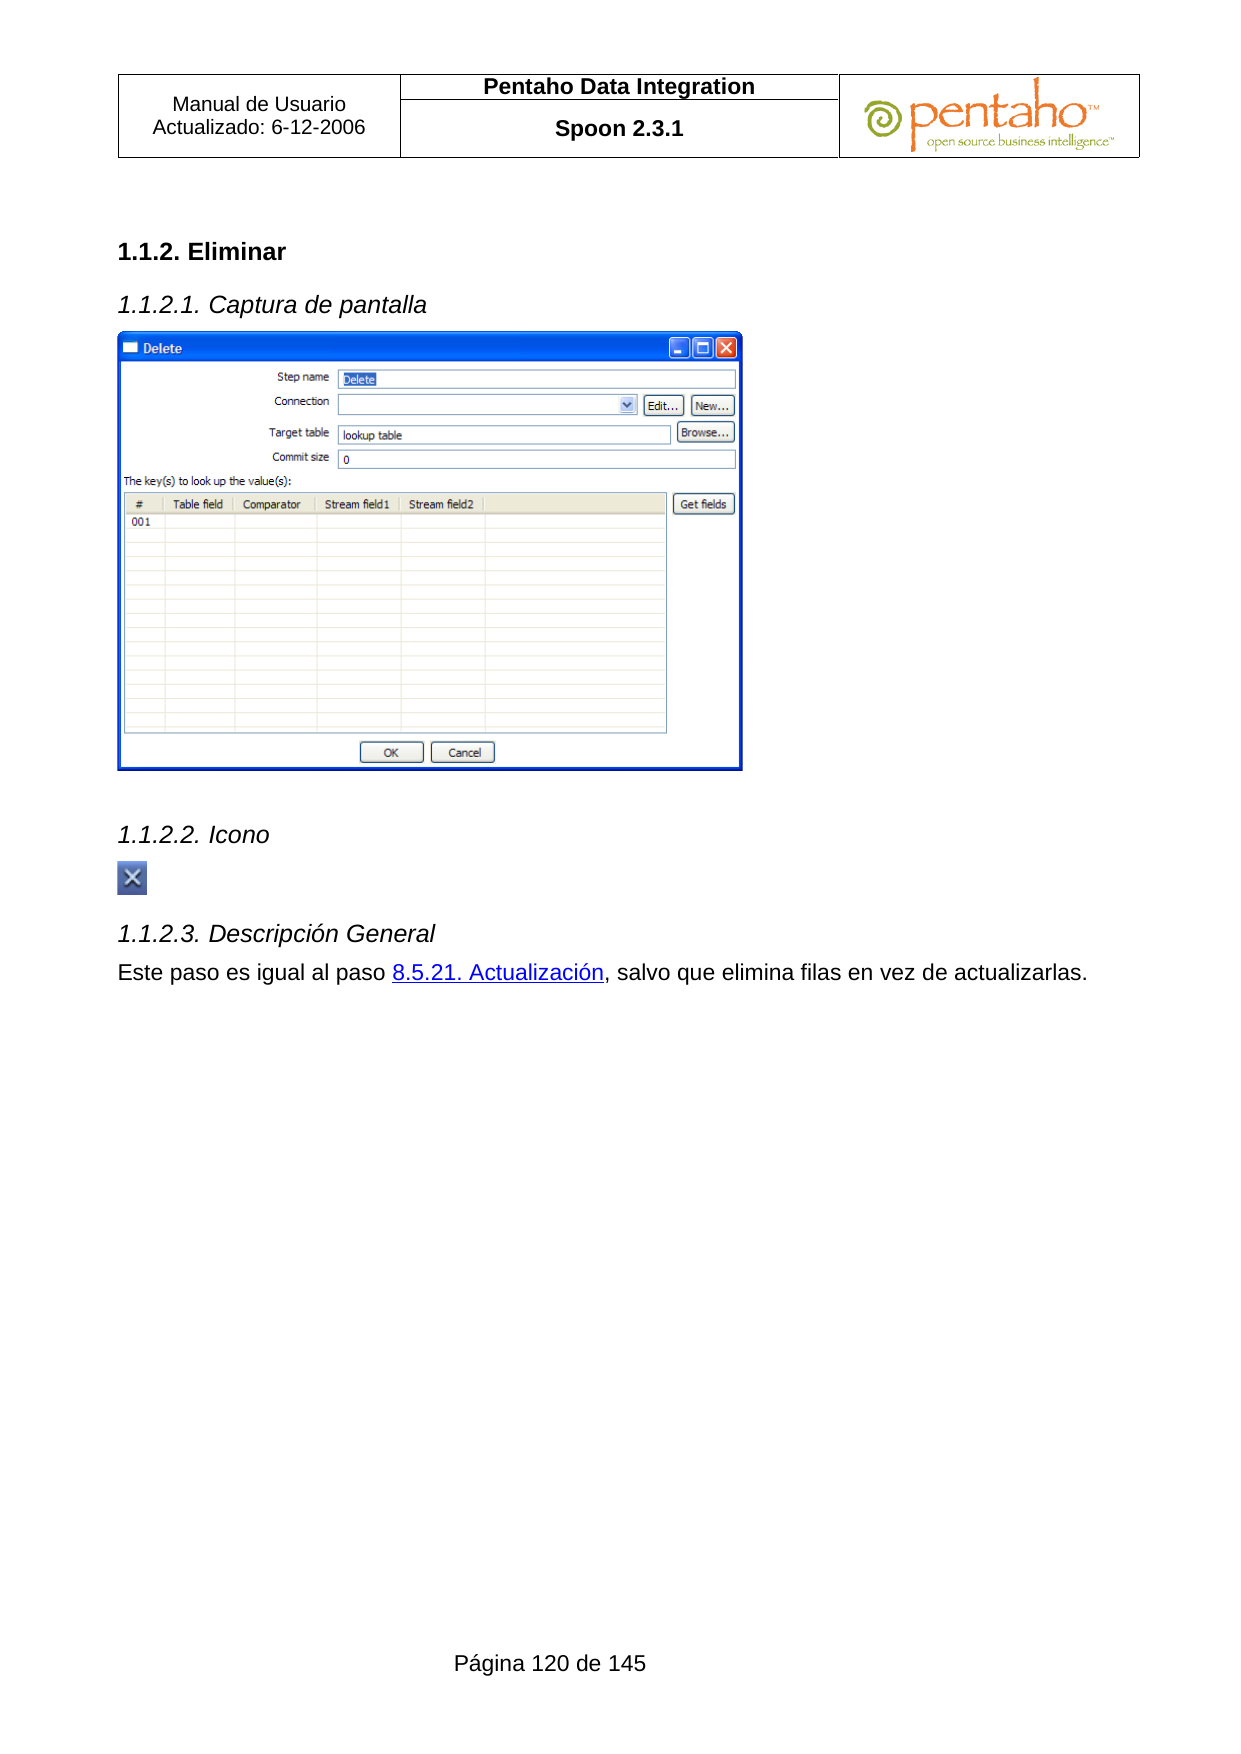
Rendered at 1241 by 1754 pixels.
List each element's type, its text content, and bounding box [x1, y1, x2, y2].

picture [117, 331, 743, 771]
text Este paso es igual al paso 8.5.21. Actualización, salvo que elimina filas en vez de actualizarlas. [117, 960, 1137, 986]
subtitle Captura de pantalla [117, 291, 1137, 319]
subtitle Eliminar [117, 238, 1137, 266]
subtitle Icono [117, 821, 1137, 849]
picture [117, 861, 147, 895]
subtitle Descripción General [117, 919, 1137, 947]
